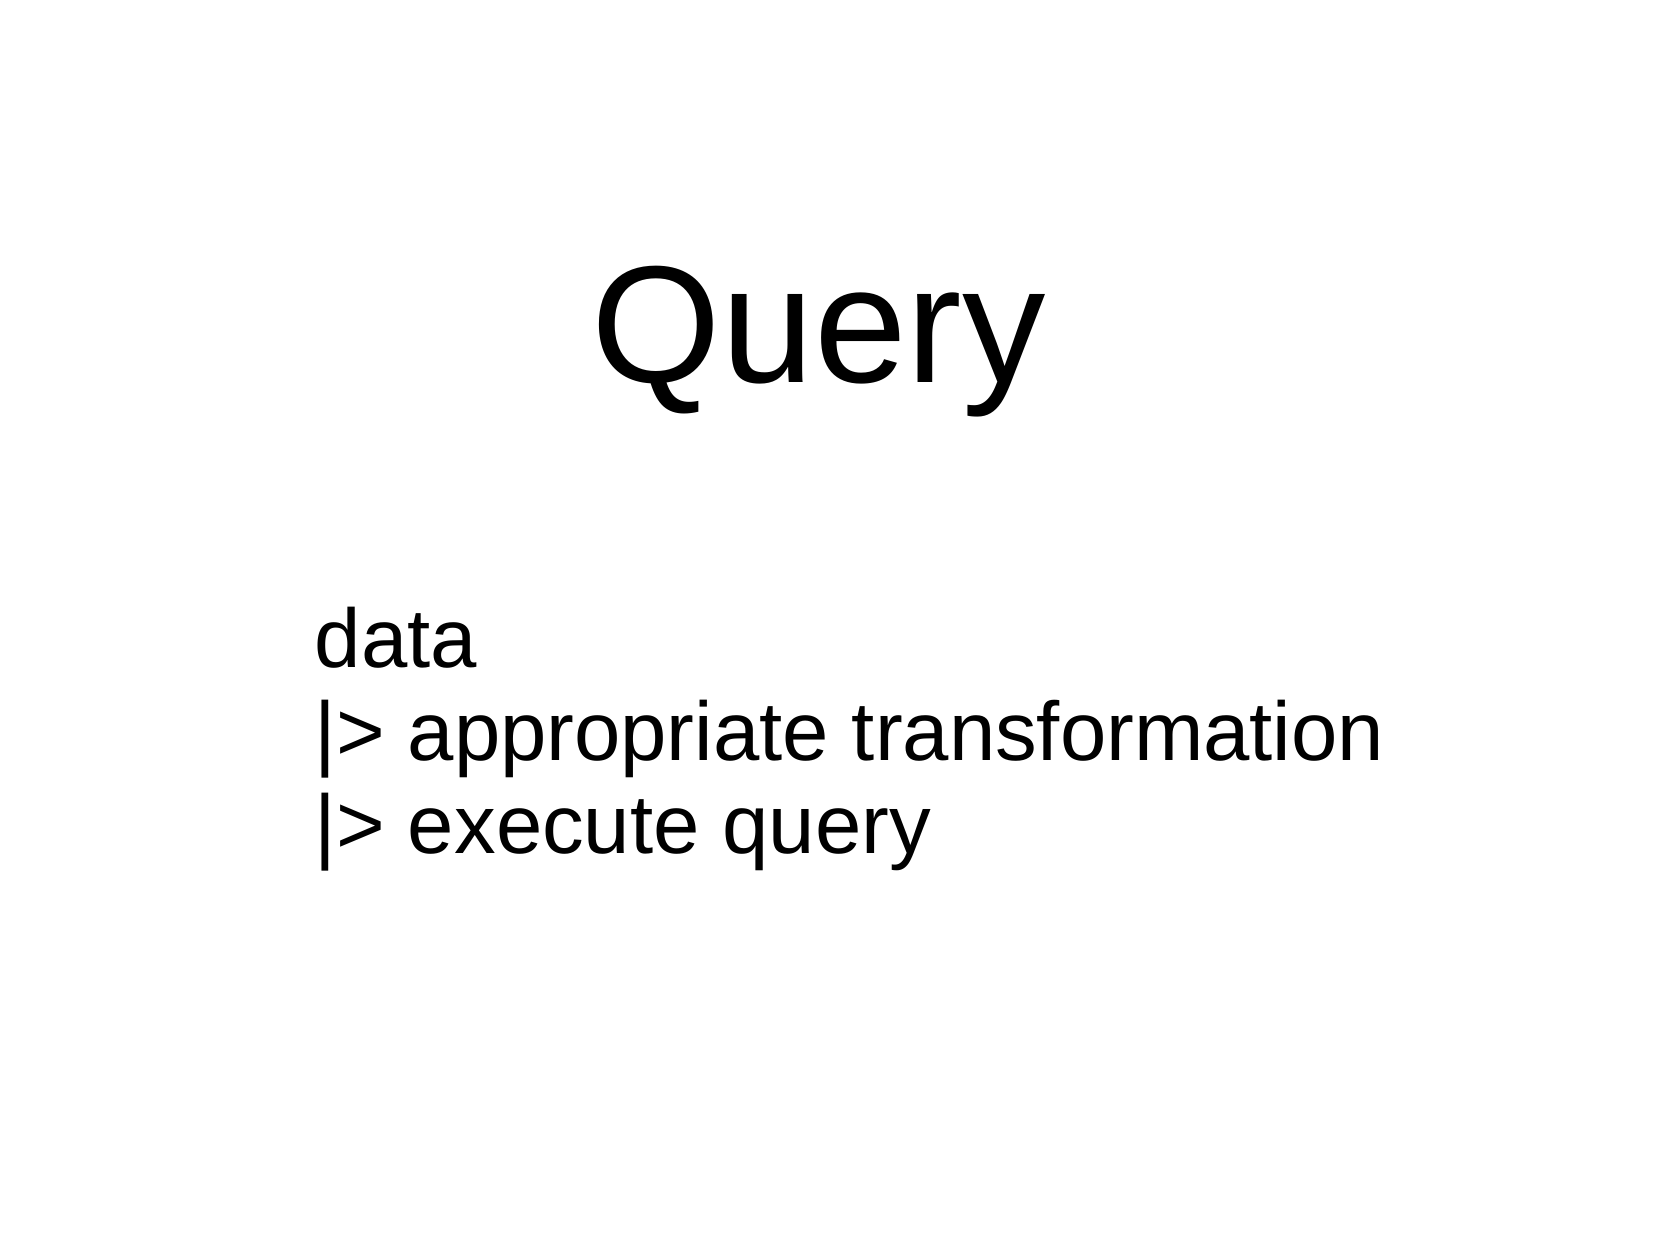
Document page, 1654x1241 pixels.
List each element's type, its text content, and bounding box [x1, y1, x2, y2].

subtitle Query [75, 15, 1564, 635]
text_box data |> appropriate transformation |> execute query [300, 585, 1456, 972]
